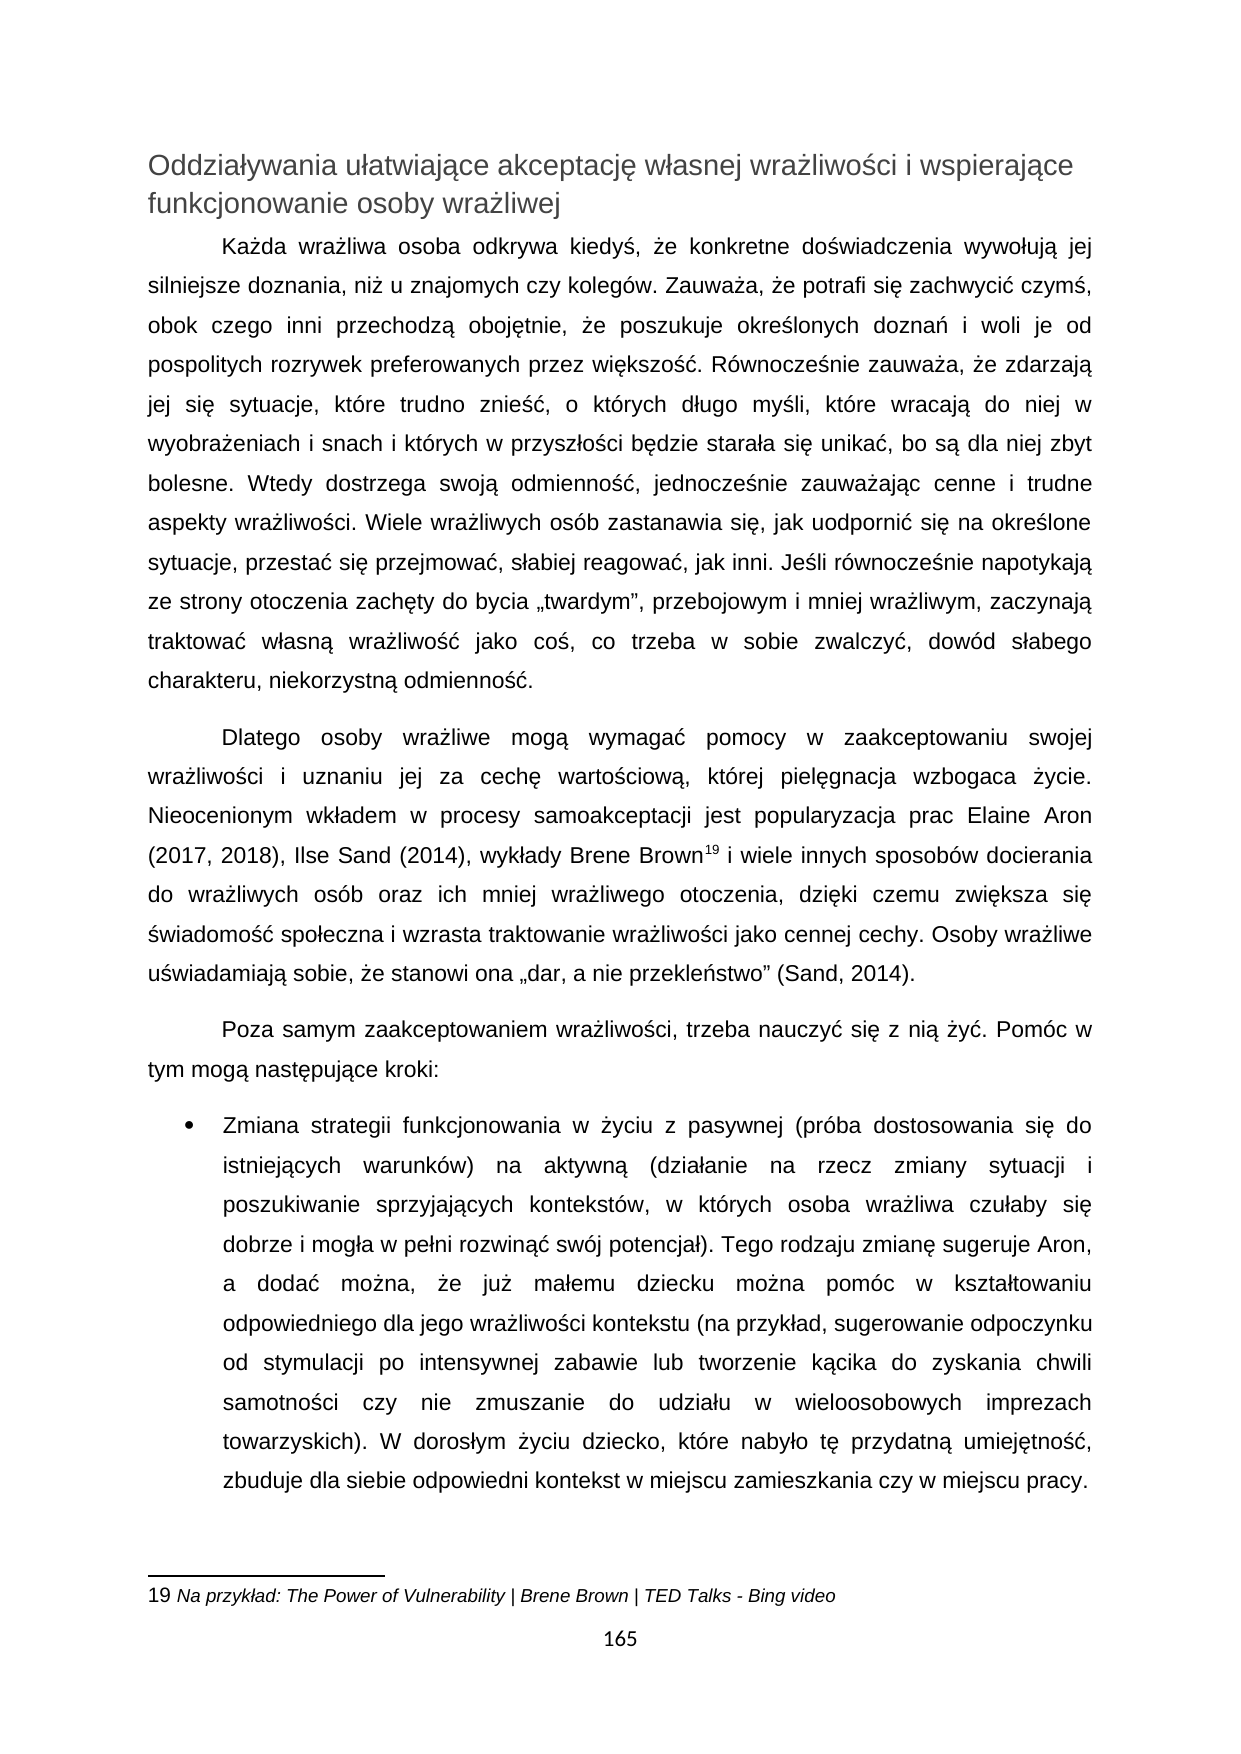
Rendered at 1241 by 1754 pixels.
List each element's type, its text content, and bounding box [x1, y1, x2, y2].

text Na przykład: The Power of Vulnerability | Brene Brown | TED Talks - Bing video [148, 1582, 1093, 1606]
subtitle Oddziaływania ułatwiające akceptację własnej wrażliwości i wspierające funkcjonowanie osoby wrażliwej [148, 148, 1093, 220]
text Każda wrażliwa osoba odkrywa kiedyś, że konkretne doświadczenia wywołują jej silniejsze doznania, niż u znajomych czy kolegów. Zauważa, że potrafi się zachwycić czymś, obok czego inni przechodzą obojętnie, że poszukuje określonych doznań i woli je od pospolitych rozrywek preferowanych przez większość. Równocześnie zauważa, że zdarzają jej się sytuacje, które trudno znieść, o których długo myśli, które wracają do niej w wyobrażeniach i snach i których w przyszłości będzie starała się unikać, bo są dla niej zbyt bolesne. Wtedy dostrzega swoją odmienność, jednocześnie zauważając cenne i trudne aspekty wrażliwości. Wiele wrażliwych osób zastanawia się, jak uodpornić się na określone sytuacje, przestać się przejmować, słabiej reagować, jak inni. Jeśli równocześnie napotykają ze strony otoczenia zachęty do bycia „twardym”, przebojowym i mniej wrażliwym, zaczynają traktować własną wrażliwość jako coś, co trzeba w sobie zwalczyć, dowód słabego charakteru, niekorzystną odmienność. [148, 233, 1093, 694]
text Dlatego osoby wrażliwe mogą wymagać pomocy w zaakceptowaniu swojej wrażliwości i uznaniu jej za cechę wartościową, której pielęgnacja wzbogaca życie. Nieocenionym wkładem w procesy samoakceptacji jest popularyzacja prac Elaine Aron (2017, 2018), Ilse Sand (2014), wykłady Brene Brown i wiele innych sposobów docierania do wrażliwych osób oraz ich mniej wrażliwego otoczenia, dzięki czemu zwiększa się świadomość społeczna i wzrasta traktowanie wrażliwości jako cennej cechy. Osoby wrażliwe uświadamiają sobie, że stanowi ona „dar, a nie przekleństwo” (Sand, 2014). [148, 723, 1093, 987]
text Poza samym zaakceptowaniem wrażliwości, trzeba nauczyć się z nią żyć. Pomóc w tym mogą następujące kroki: [148, 1016, 1093, 1082]
list Zmiana strategii funkcjonowania w życiu z pasywnej (próba dostosowania się do istniejących warunków) na aktywną (działanie na rzecz zmiany sytuacji i poszukiwanie sprzyjających kontekstów, w których osoba wrażliwa czułaby się dobrze i mogła w pełni rozwinąć swój potencjał). Tego rodzaju zmianę sugeruje Aron, a dodać można, że już małemu dziecku można pomóc w kształtowaniu odpowiedniego dla jego wrażliwości kontekstu (na przykład, sugerowanie odpoczynku od stymulacji po intensywnej zabawie lub tworzenie kącika do zyskania chwili samotności czy nie zmuszanie do udziału w wieloosobowych imprezach towarzyskich). W dorosłym życiu dziecko, które nabyło tę przydatną umiejętność, zbuduje dla siebie odpowiedni kontekst w miejscu zamieszkania czy w miejscu pracy. [185, 1112, 1093, 1494]
